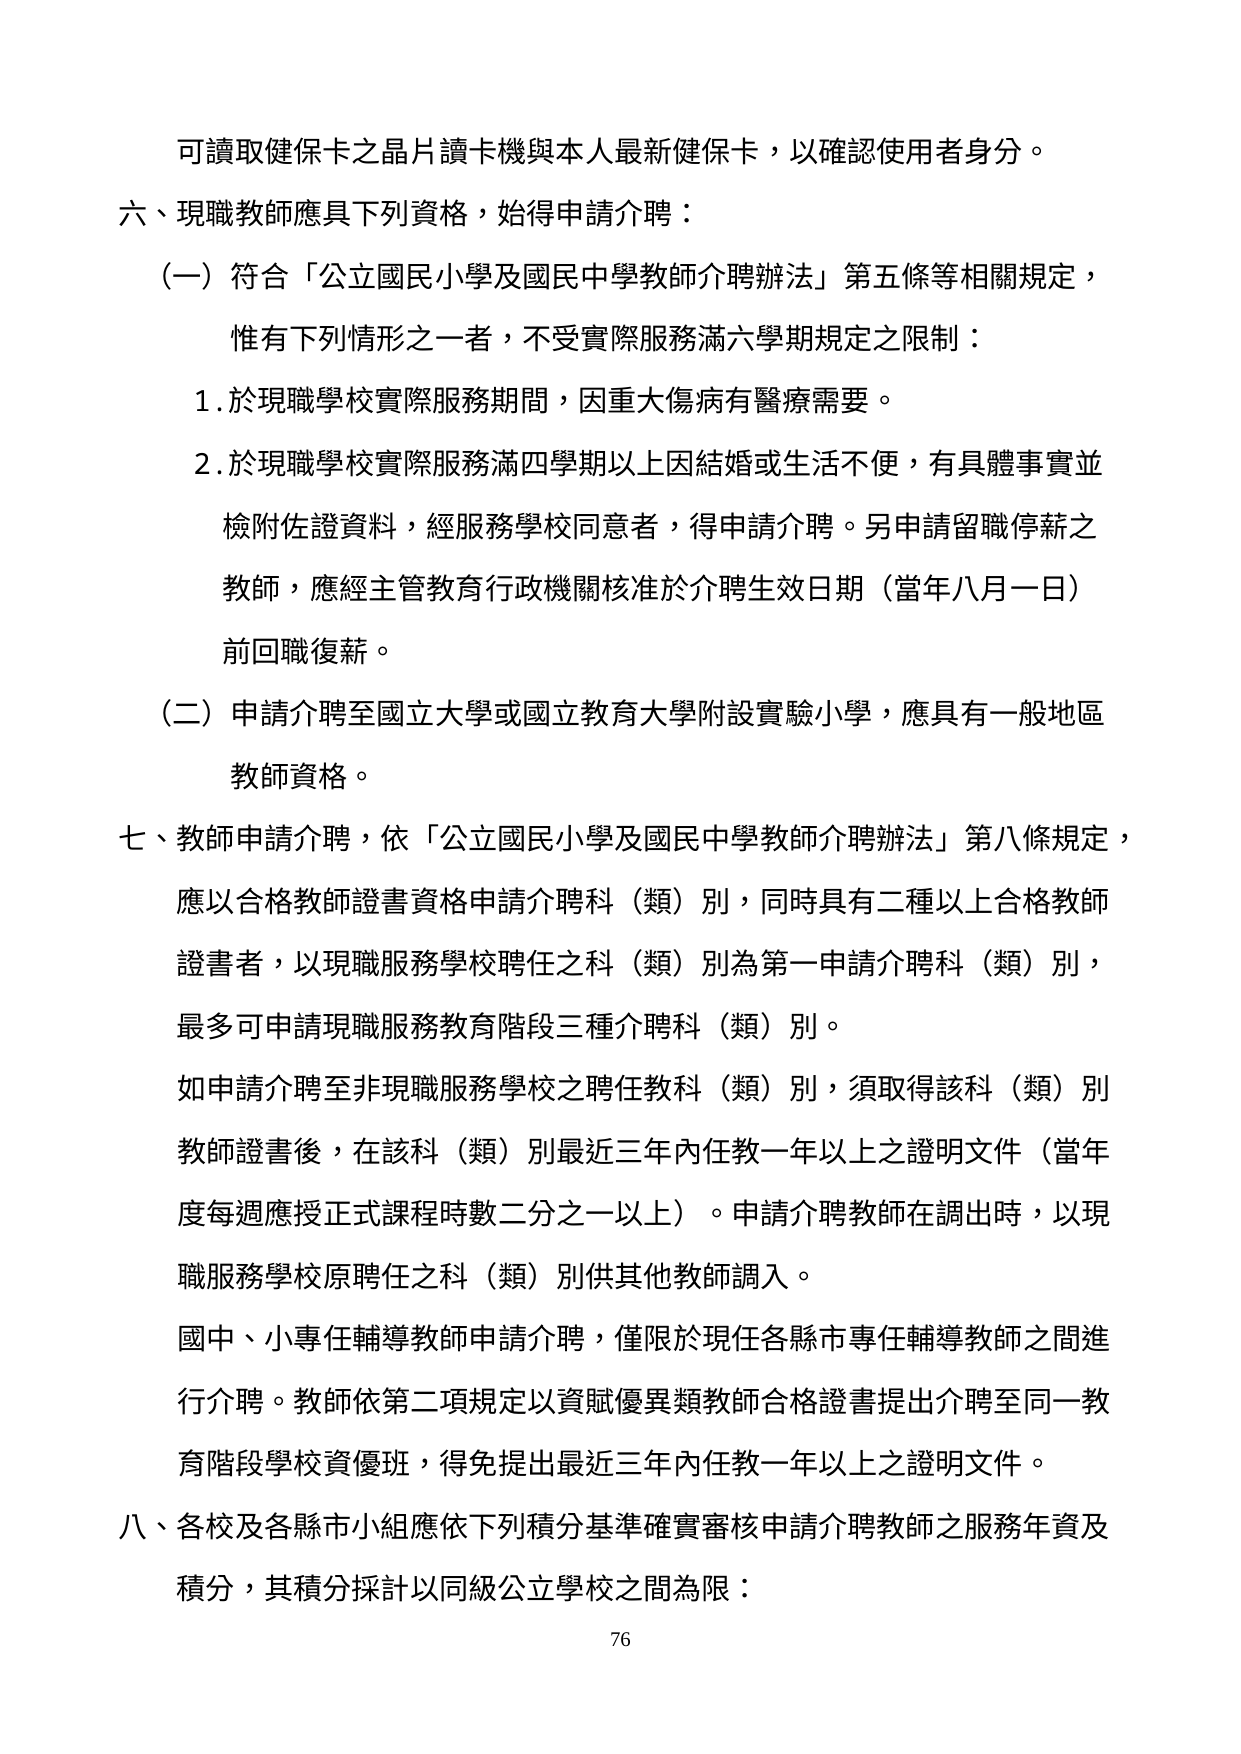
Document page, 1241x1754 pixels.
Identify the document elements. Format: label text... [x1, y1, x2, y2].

text 八、各校及各縣市小組應依下列積分基準確實審核申請介聘教師之服務年資及積分，其積分採計以同級公立學校之間為限： [118, 1483, 1122, 1608]
text （二）申請介聘至國立大學或國立教育大學附設實驗小學，應具有一般地區教師資格。 [143, 670, 1122, 795]
text （一）符合「公立國民小學及國民中學教師介聘辦法」第五條等相關規定，惟有下列情形之一者，不受實際服務滿六學期規定之限制： [143, 233, 1122, 358]
text 可讀取健保卡之晶片讀卡機與本人最新健保卡，以確認使用者身分。 [118, 108, 1122, 170]
text 七、教師申請介聘，依「公立國民小學及國民中學教師介聘辦法」第八條規定，應以合格教師證書資格申請介聘科（類）別，同時具有二種以上合格教師證書者，以現職服務學校聘任之科（類）別為第一申請介聘科（類）別，最多可申請現職服務教育階段三種介聘科（類）別。 [118, 795, 1122, 1045]
text 國中、小專任輔導教師申請介聘，僅限於現任各縣市專任輔導教師之間進行介聘。教師依第二項規定以資賦優異類教師合格證書提出介聘至同一教育階段學校資優班，得免提出最近三年內任教一年以上之證明文件。 [177, 1295, 1122, 1483]
text 六、現職教師應具下列資格，始得申請介聘： [118, 170, 1122, 233]
text 2.於現職學校實際服務滿四學期以上因結婚或生活不便，有具體事實並檢附佐證資料，經服務學校同意者，得申請介聘。另申請留職停薪之教師，應經主管教育行政機關核准於介聘生效日期（當年八月一日）前回職復薪。 [193, 420, 1122, 670]
text 如申請介聘至非現職服務學校之聘任教科（類）別，須取得該科（類）別教師證書後，在該科（類）別最近三年內任教一年以上之證明文件（當年度每週應授正式課程時數二分之一以上）。申請介聘教師在調出時，以現職服務學校原聘任之科（類）別供其他教師調入。 [177, 1045, 1122, 1295]
text 1.於現職學校實際服務期間，因重大傷病有醫療需要。 [193, 358, 1122, 420]
